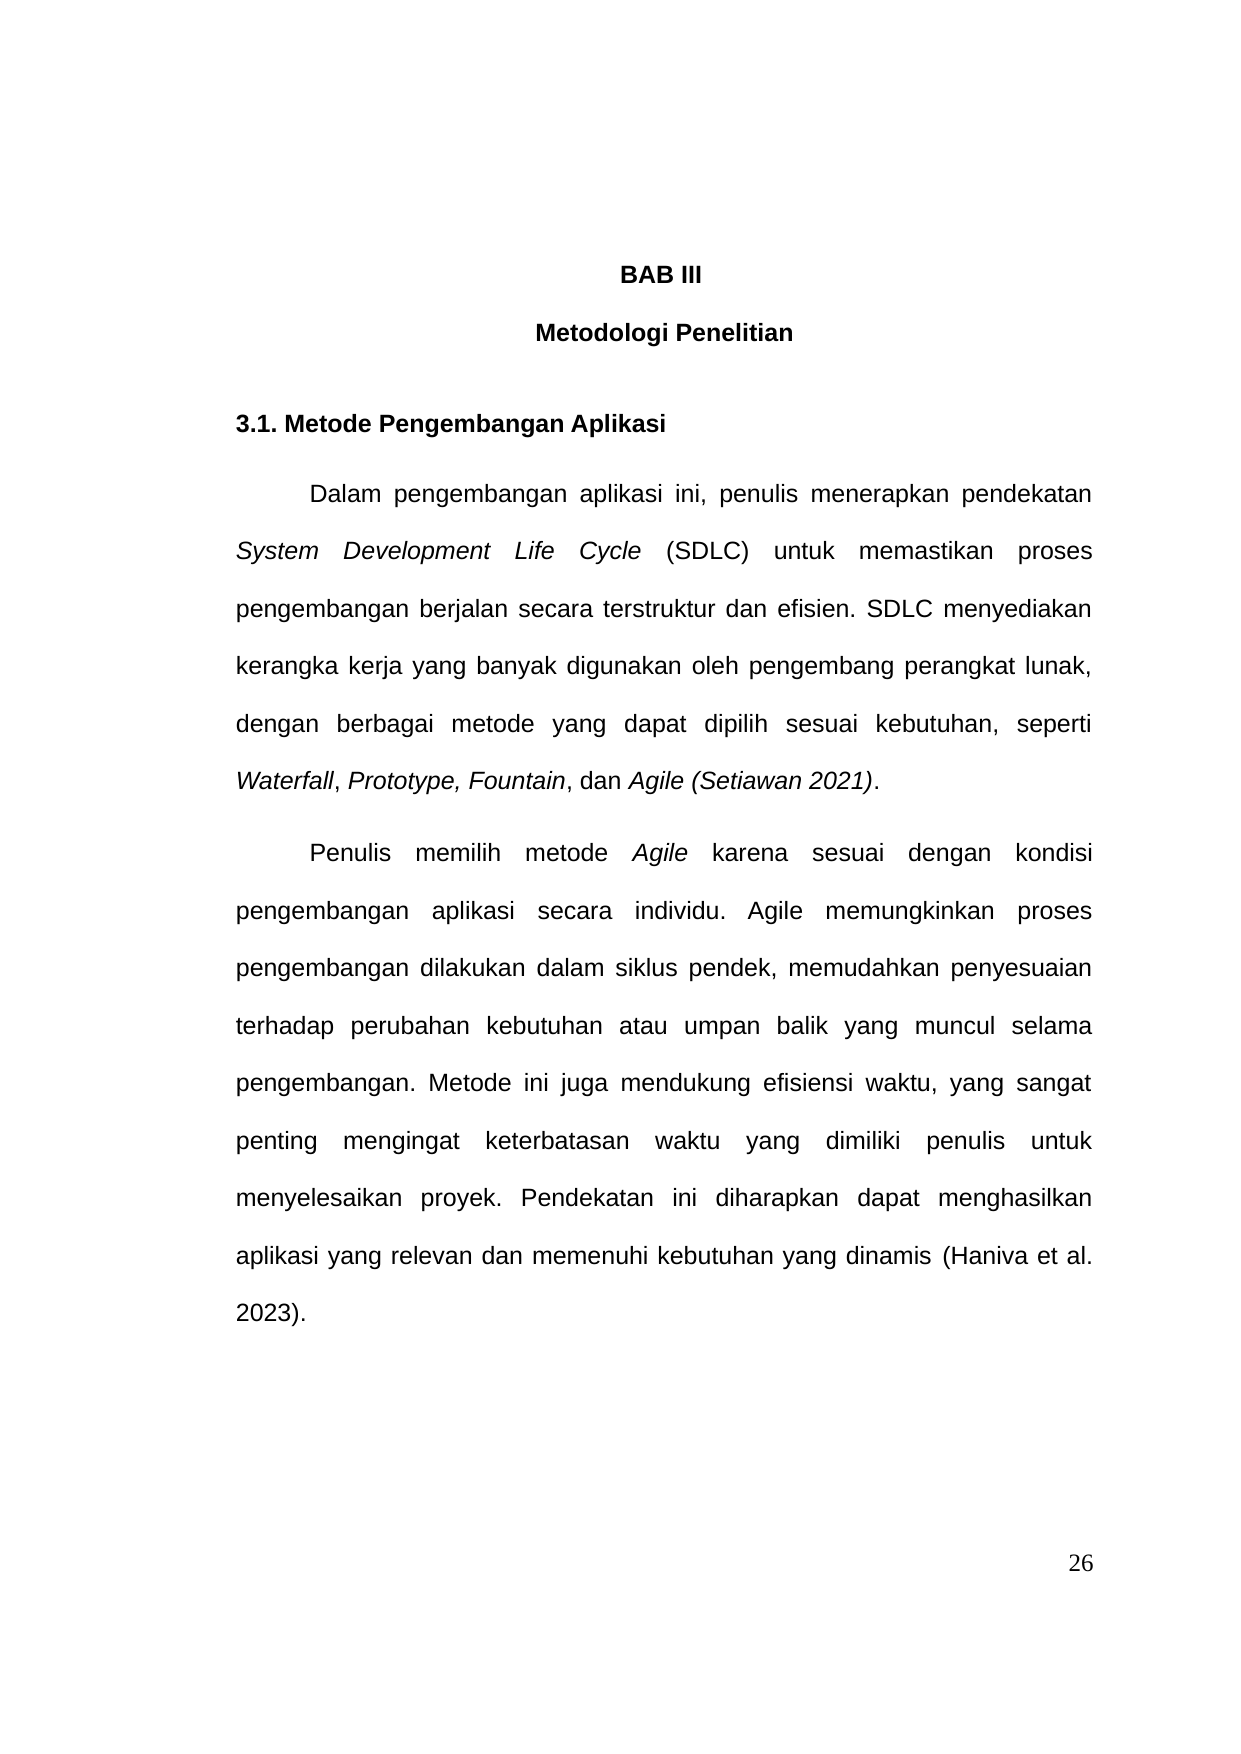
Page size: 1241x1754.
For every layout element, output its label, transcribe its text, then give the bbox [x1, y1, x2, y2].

subtitle 3.1. Metode Pengembangan Aplikasi [236, 409, 1093, 438]
subtitle BAB III Metodologi Penelitian [236, 261, 1093, 347]
text Penulis memilih metode Agile karena sesuai dengan kondisi pengembangan aplikasi secara individu. Agile memungkinkan proses pengembangan dilakukan dalam siklus pendek, memudahkan penyesuaian terhadap perubahan kebutuhan atau umpan balik yang muncul selama pengembangan. Metode ini juga mendukung efisiensi waktu, yang sangat penting mengingat keterbatasan waktu yang dimiliki penulis untuk menyelesaikan proyek. Pendekatan ini diharapkan dapat menghasilkan aplikasi yang relevan dan memenuhi kebutuhan yang dinamis (Haniva et al. 2023). [236, 838, 1093, 1327]
text Dalam pengembangan aplikasi ini, penulis menerapkan pendekatan System Development Life Cycle (SDLC) untuk memastikan proses pengembangan berjalan secara terstruktur dan efisien. SDLC menyediakan kerangka kerja yang banyak digunakan oleh pengembang perangkat lunak, dengan berbagai metode yang dapat dipilih sesuai kebutuhan, seperti Waterfall, Prototype, Fountain, dan Agile (Setiawan 2021). [236, 479, 1093, 795]
